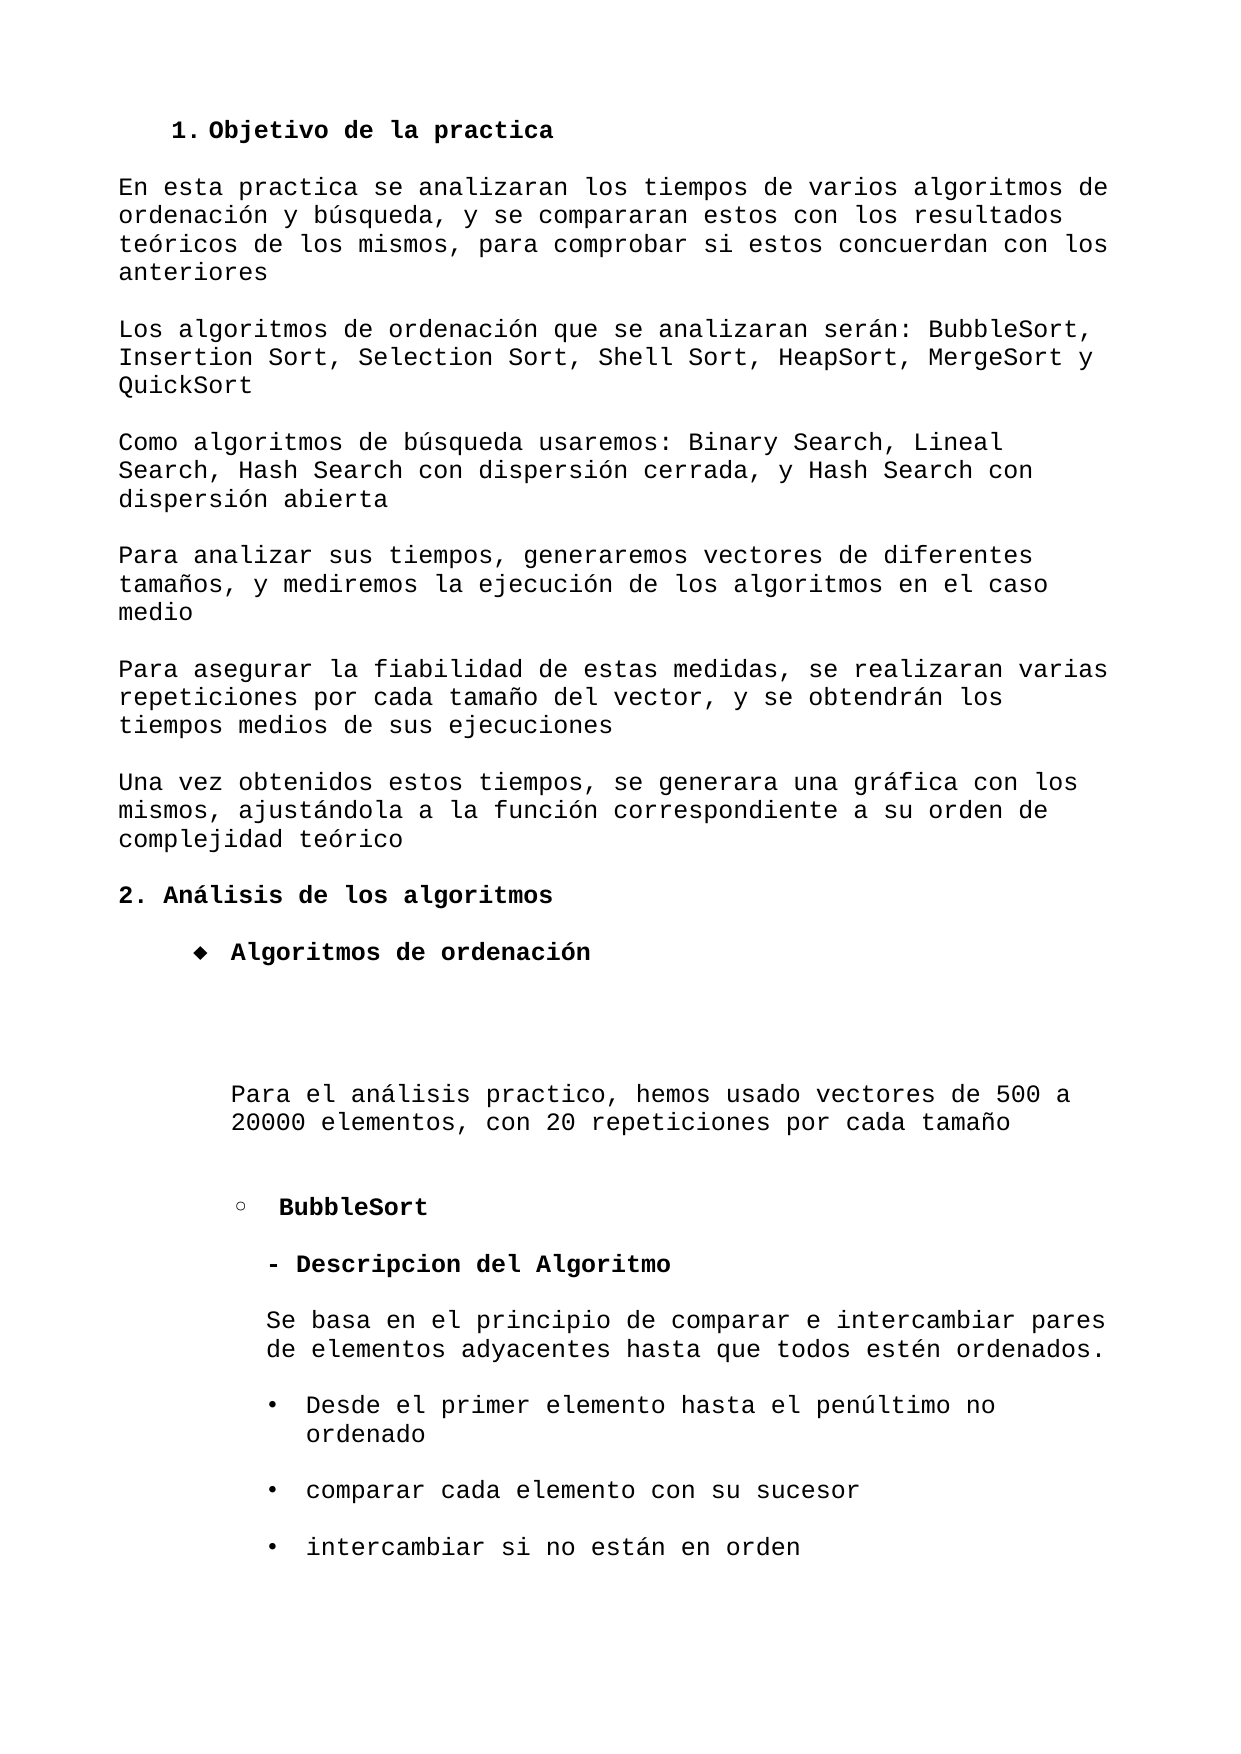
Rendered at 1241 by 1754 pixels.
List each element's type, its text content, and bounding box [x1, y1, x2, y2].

list BubbleSort [231, 1195, 1122, 1223]
text Como algoritmos de búsqueda usaremos: Binary Search, Lineal Search, Hash Search con dispersión cerrada, y Hash Search con dispersión abierta [118, 430, 1122, 515]
text Para analizar sus tiempos, generaremos vectores de diferentes tamaños, y mediremos la ejecución de los algoritmos en el caso medio [118, 543, 1122, 628]
text 2. Análisis de los algoritmos [118, 883, 1122, 911]
text Se basa en el principio de comparar e intercambiar pares de elementos adyacentes hasta que todos estén ordenados. [118, 1308, 1122, 1365]
list Algoritmos de ordenación [193, 940, 1122, 968]
text Los algoritmos de ordenación que se analizaran serán: BubbleSort, Insertion Sort, Selection Sort, Shell Sort, HeapSort, MergeSort y QuickSort [118, 316, 1122, 401]
list comparar cada elemento con su sucesor [268, 1478, 1122, 1506]
list Desde el primer elemento hasta el penúltimo no ordenado [268, 1393, 1122, 1450]
text En esta practica se analizaran los tiempos de varios algoritmos de ordenación y búsqueda, y se compararan estos con los resultados teóricos de los mismos, para comprobar si estos concuerdan con los anteriores [118, 175, 1122, 288]
text Para asegurar la fiabilidad de estas medidas, se realizaran varias repeticiones por cada tamaño del vector, y se obtendrán los tiempos medios de sus ejecuciones [118, 656, 1122, 741]
list intercambiar si no están en orden [268, 1535, 1122, 1563]
text Una vez obtenidos estos tiempos, se generara una gráfica con los mismos, ajustándola a la función correspondiente a su orden de complejidad teórico [118, 770, 1122, 855]
list Objetivo de la practica [171, 118, 1122, 146]
list Para el análisis practico, hemos usado vectores de 500 a 20000 elementos, con 20 repeticiones por cada tamaño [193, 1081, 1122, 1138]
text - Descripcion del Algoritmo [118, 1251, 1122, 1280]
